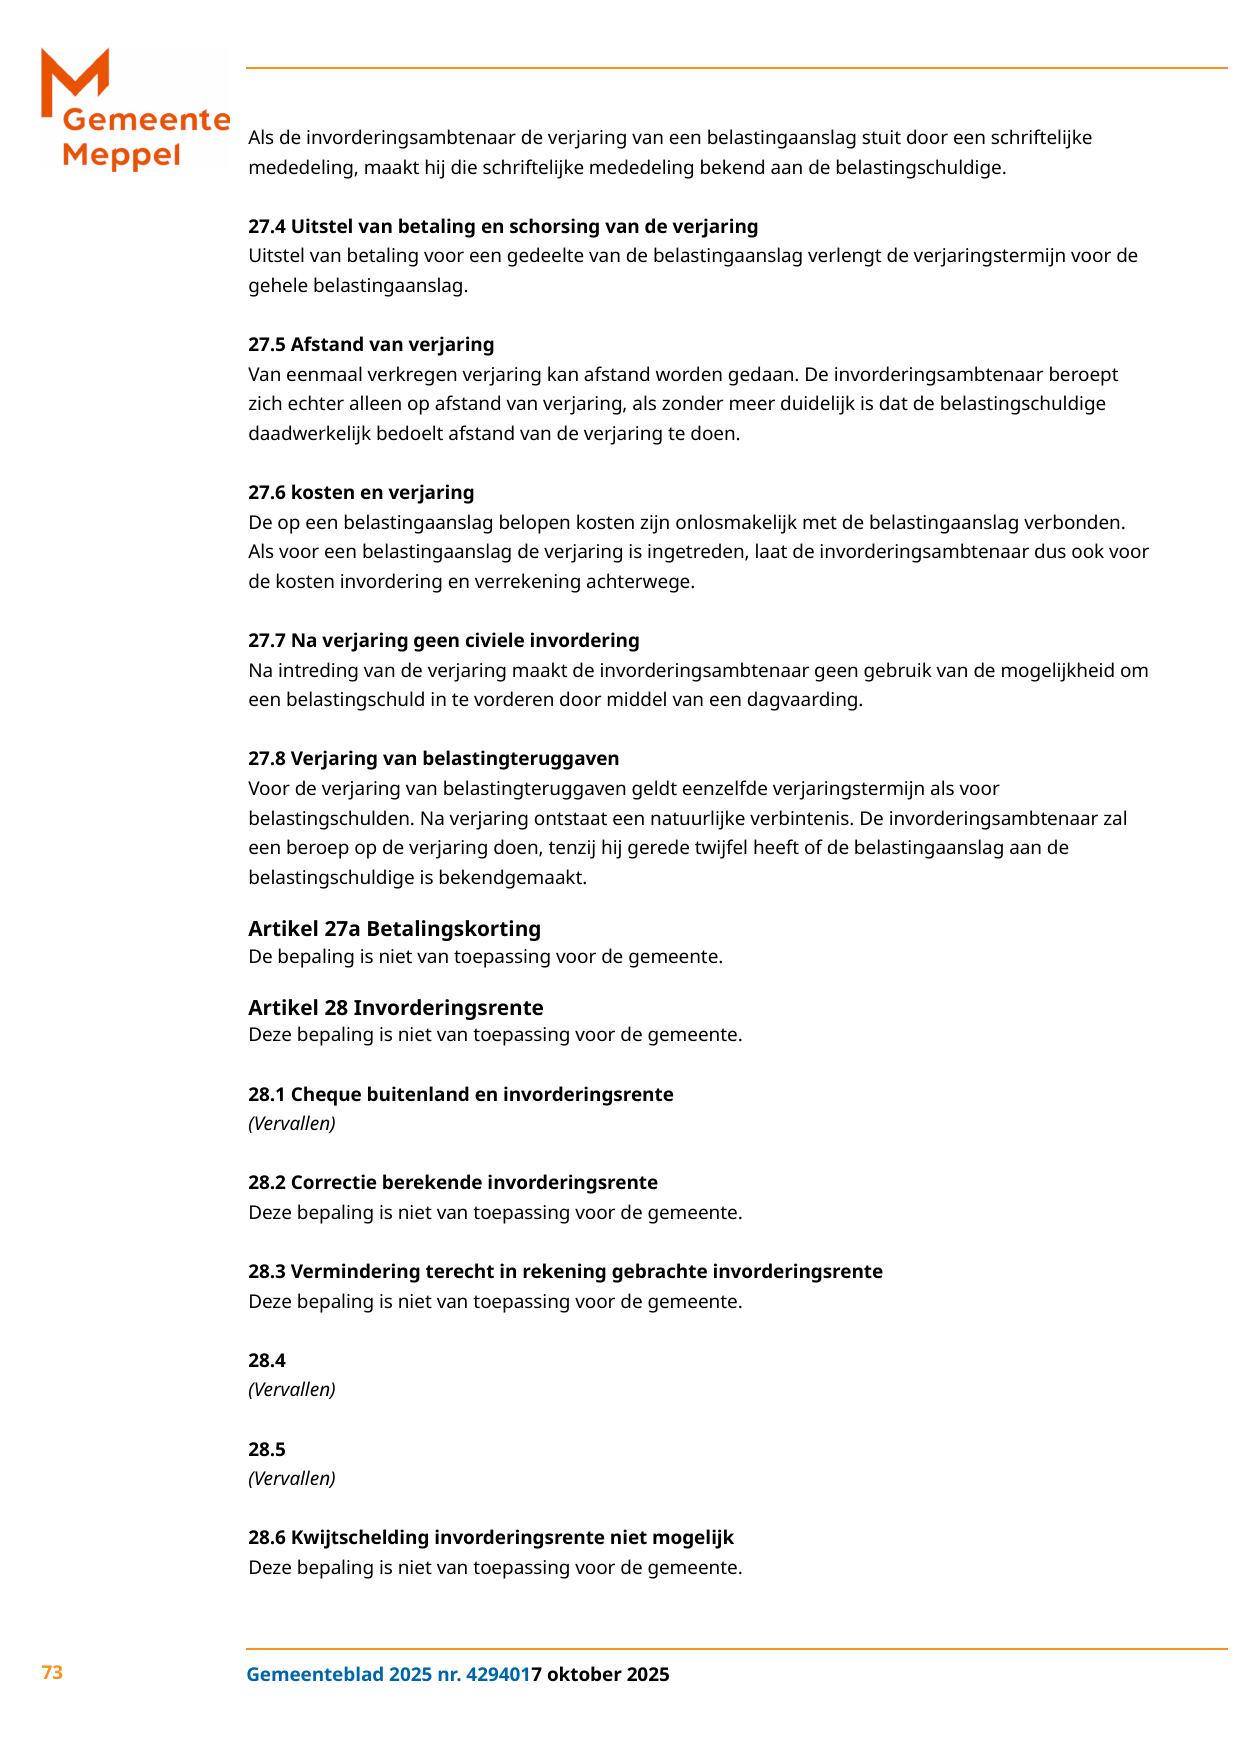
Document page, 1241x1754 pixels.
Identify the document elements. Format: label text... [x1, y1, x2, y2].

text (Vervallen) [248, 1110, 1152, 1136]
text (Vervallen) [248, 1465, 1152, 1491]
text (Vervallen) [248, 1377, 1152, 1402]
text Van eenmaal verkregen verjaring kan afstand worden gedaan. De invorderingsambtenaar beroept zich echter alleen op afstand van verjaring, als zonder meer duidelijk is dat de belastingschuldige daadwerkelijk bedoelt afstand van de verjaring te doen. [248, 361, 1152, 446]
text Als de invorderingsambtenaar de verjaring van een belastingaanslag stuit door een schriftelijke mededeling, maakt hij die schriftelijke mededeling bekend aan de belastingschuldige. [248, 124, 1152, 180]
text 28.2 Correctie berekende invorderingsrente [248, 1169, 1152, 1195]
text Voor de verjaring van belastingteruggaven geldt eenzelfde verjaringstermijn als voor belastingschulden. Na verjaring ontstaat een natuurlijke verbintenis. De invorderingsambtenaar zal een beroep op de verjaring doen, tenzij hij gerede twijfel heeft of de belastingaanslag aan de belastingschuldige is bekendgemaakt. [248, 775, 1152, 890]
text 27.6 kosten en verjaring [248, 479, 1152, 505]
text 27.7 Na verjaring geen civiele invordering [248, 627, 1152, 653]
text Artikel 28 Invorderingsrente [248, 993, 1152, 1022]
text 28.3 Vermindering terecht in rekening gebrachte invorderingsrente [248, 1258, 1152, 1284]
text Deze bepaling is niet van toepassing voor de gemeente. [248, 1199, 1152, 1225]
text 28.1 Cheque buitenland en invorderingsrente [248, 1081, 1152, 1107]
text De op een belastingaanslag belopen kosten zijn onlosmakelijk met de belastingaanslag verbonden. Als voor een belastingaanslag de verjaring is ingetreden, laat de invorderingsambtenaar dus ook voor de kosten invordering en verrekening achterwege. [248, 509, 1152, 594]
text 27.4 Uitstel van betaling en schorsing van de verjaring [248, 213, 1152, 239]
text Deze bepaling is niet van toepassing voor de gemeente. [248, 1554, 1152, 1580]
text 28.4 [248, 1347, 1152, 1373]
text Uitstel van betaling voor een gedeelte van de belastingaanslag verlengt de verjaringstermijn voor de gehele belastingaanslag. [248, 243, 1152, 298]
text 27.8 Verjaring van belastingteruggaven [248, 746, 1152, 771]
picture [41, 47, 231, 172]
text De bepaling is niet van toepassing voor de gemeente. [248, 943, 1152, 968]
text 27.5 Afstand van verjaring [248, 331, 1152, 357]
text Artikel 27a Betalingskorting [248, 914, 1152, 943]
text Deze bepaling is niet van toepassing voor de gemeente. [248, 1288, 1152, 1314]
text Na intreding van de verjaring maakt de invorderingsambtenaar geen gebruik van de mogelijkheid om een belastingschuld in te vorderen door middel van een dagvaarding. [248, 657, 1152, 712]
text 28.5 [248, 1436, 1152, 1462]
text Deze bepaling is niet van toepassing voor de gemeente. [248, 1022, 1152, 1047]
text 28.6 Kwijtschelding invorderingsrente niet mogelijk [248, 1524, 1152, 1550]
